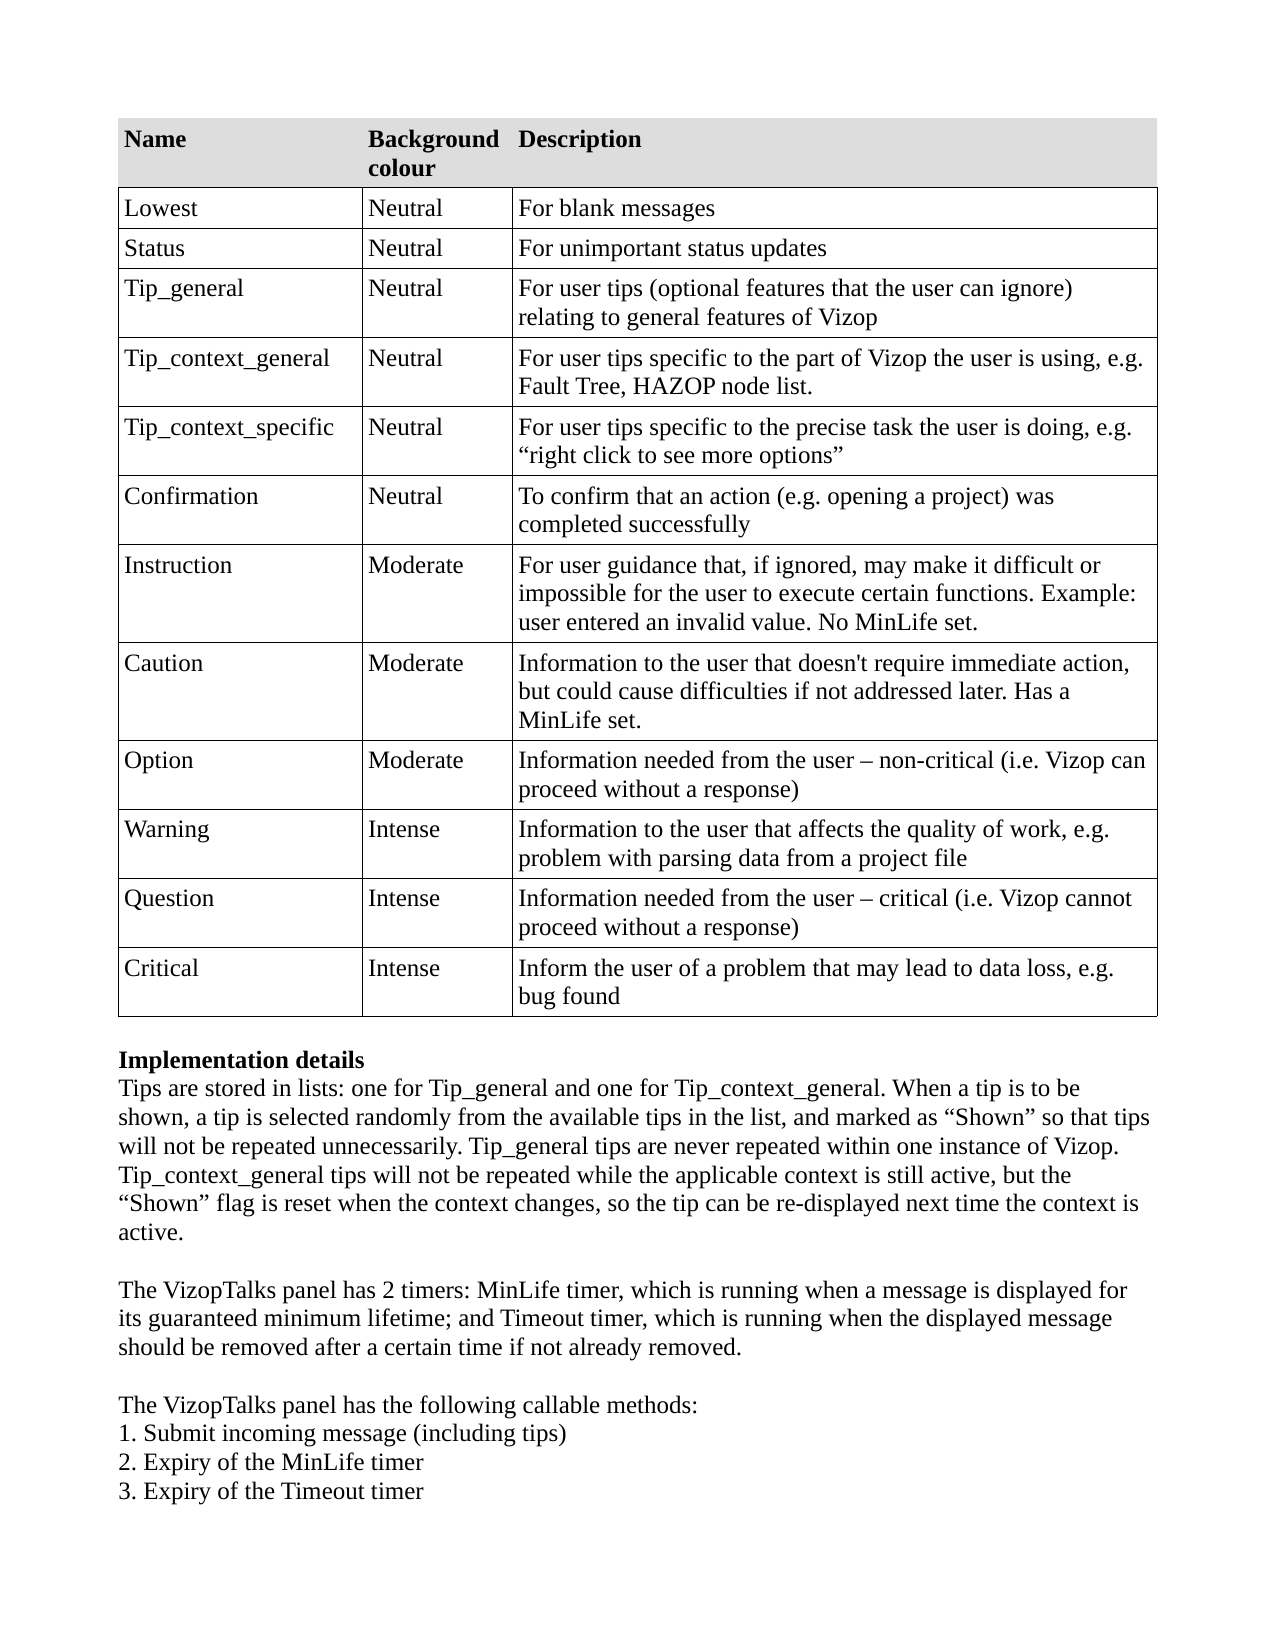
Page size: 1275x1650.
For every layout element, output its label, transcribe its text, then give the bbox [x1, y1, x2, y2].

table_cell Neutral [363, 229, 512, 268]
table_cell Moderate [363, 643, 512, 739]
table_cell For user guidance that, if ignored, may make it difficult or impossible for the user to execute certain functions. Example: user entered an invalid value. No MinLife set. [513, 545, 1157, 642]
table_cell Moderate [363, 545, 512, 642]
table_cell Information to the user that doesn't require immediate action, but could cause difficulties if not addressed later. Has a MinLife set. [513, 643, 1157, 739]
table_cell For user tips (optional features that the user can ignore) relating to general features of Vizop [513, 269, 1157, 337]
table_cell Intense [363, 810, 512, 878]
table_cell Question [119, 879, 362, 947]
table_cell Instruction [119, 545, 362, 642]
table_cell Information to the user that affects the quality of work, e.g. problem with parsing data from a project file [513, 810, 1157, 878]
table_cell Information needed from the user – critical (i.e. Vizop cannot proceed without a response) [513, 879, 1157, 947]
table_cell Intense [363, 948, 512, 1016]
text Tips are stored in lists: one for Tip_general and one for Tip_context_general. When a tip is to be shown, a tip is selected randomly from the available tips in the list, and marked as “Shown” so that tips will not be repeated unnecessarily. Tip_general tips are never repeated within one instance of Vizop. Tip_context_general tips will not be repeated while the applicable context is still active, but the “Shown” flag is reset when the context changes, so the tip can be re-displayed next time the context is active. [118, 1073, 1157, 1246]
table_cell Moderate [363, 741, 512, 809]
table_cell Caution [119, 643, 362, 739]
table_cell Tip_context_specific [119, 407, 362, 475]
table_cell Neutral [363, 188, 512, 227]
table_cell Neutral [363, 269, 512, 337]
text The VizopTalks panel has the following callable methods: [118, 1390, 1157, 1418]
table_cell Intense [363, 879, 512, 947]
table_header Background colour [362, 118, 512, 187]
table_cell Tip_general [119, 269, 362, 337]
table_cell For unimportant status updates [513, 229, 1157, 268]
table_cell For blank messages [513, 188, 1157, 227]
text The VizopTalks panel has 2 timers: MinLife timer, which is running when a message is displayed for its guaranteed minimum lifetime; and Timeout timer, which is running when the displayed message should be removed after a certain time if not already removed. [118, 1275, 1157, 1361]
table_cell Neutral [363, 407, 512, 475]
table_cell Warning [119, 810, 362, 878]
table_cell Status [119, 229, 362, 268]
table_cell Option [119, 741, 362, 809]
text 1. Submit incoming message (including tips) [118, 1418, 1157, 1447]
text 2. Expiry of the MinLife timer [118, 1447, 1157, 1476]
table_cell Lowest [119, 188, 362, 227]
table_cell Critical [119, 948, 362, 1016]
text 3. Expiry of the Timeout timer [118, 1476, 1157, 1505]
table_cell Confirmation [119, 476, 362, 544]
table_cell For user tips specific to the part of Vizop the user is using, e.g. Fault Tree, HAZOP node list. [513, 338, 1157, 406]
table_cell Tip_context_general [119, 338, 362, 406]
text Implementation details [118, 1045, 1157, 1073]
table_cell Information needed from the user – non-critical (i.e. Vizop can proceed without a response) [513, 741, 1157, 809]
table_cell Inform the user of a problem that may lead to data loss, e.g. bug found [513, 948, 1157, 1016]
table_cell Neutral [363, 476, 512, 544]
table_cell To confirm that an action (e.g. opening a project) was completed successfully [513, 476, 1157, 544]
table_header Description [512, 118, 1157, 187]
table_header Name [118, 118, 362, 187]
table_cell Neutral [363, 338, 512, 406]
table_cell For user tips specific to the precise task the user is doing, e.g. “right click to see more options” [513, 407, 1157, 475]
